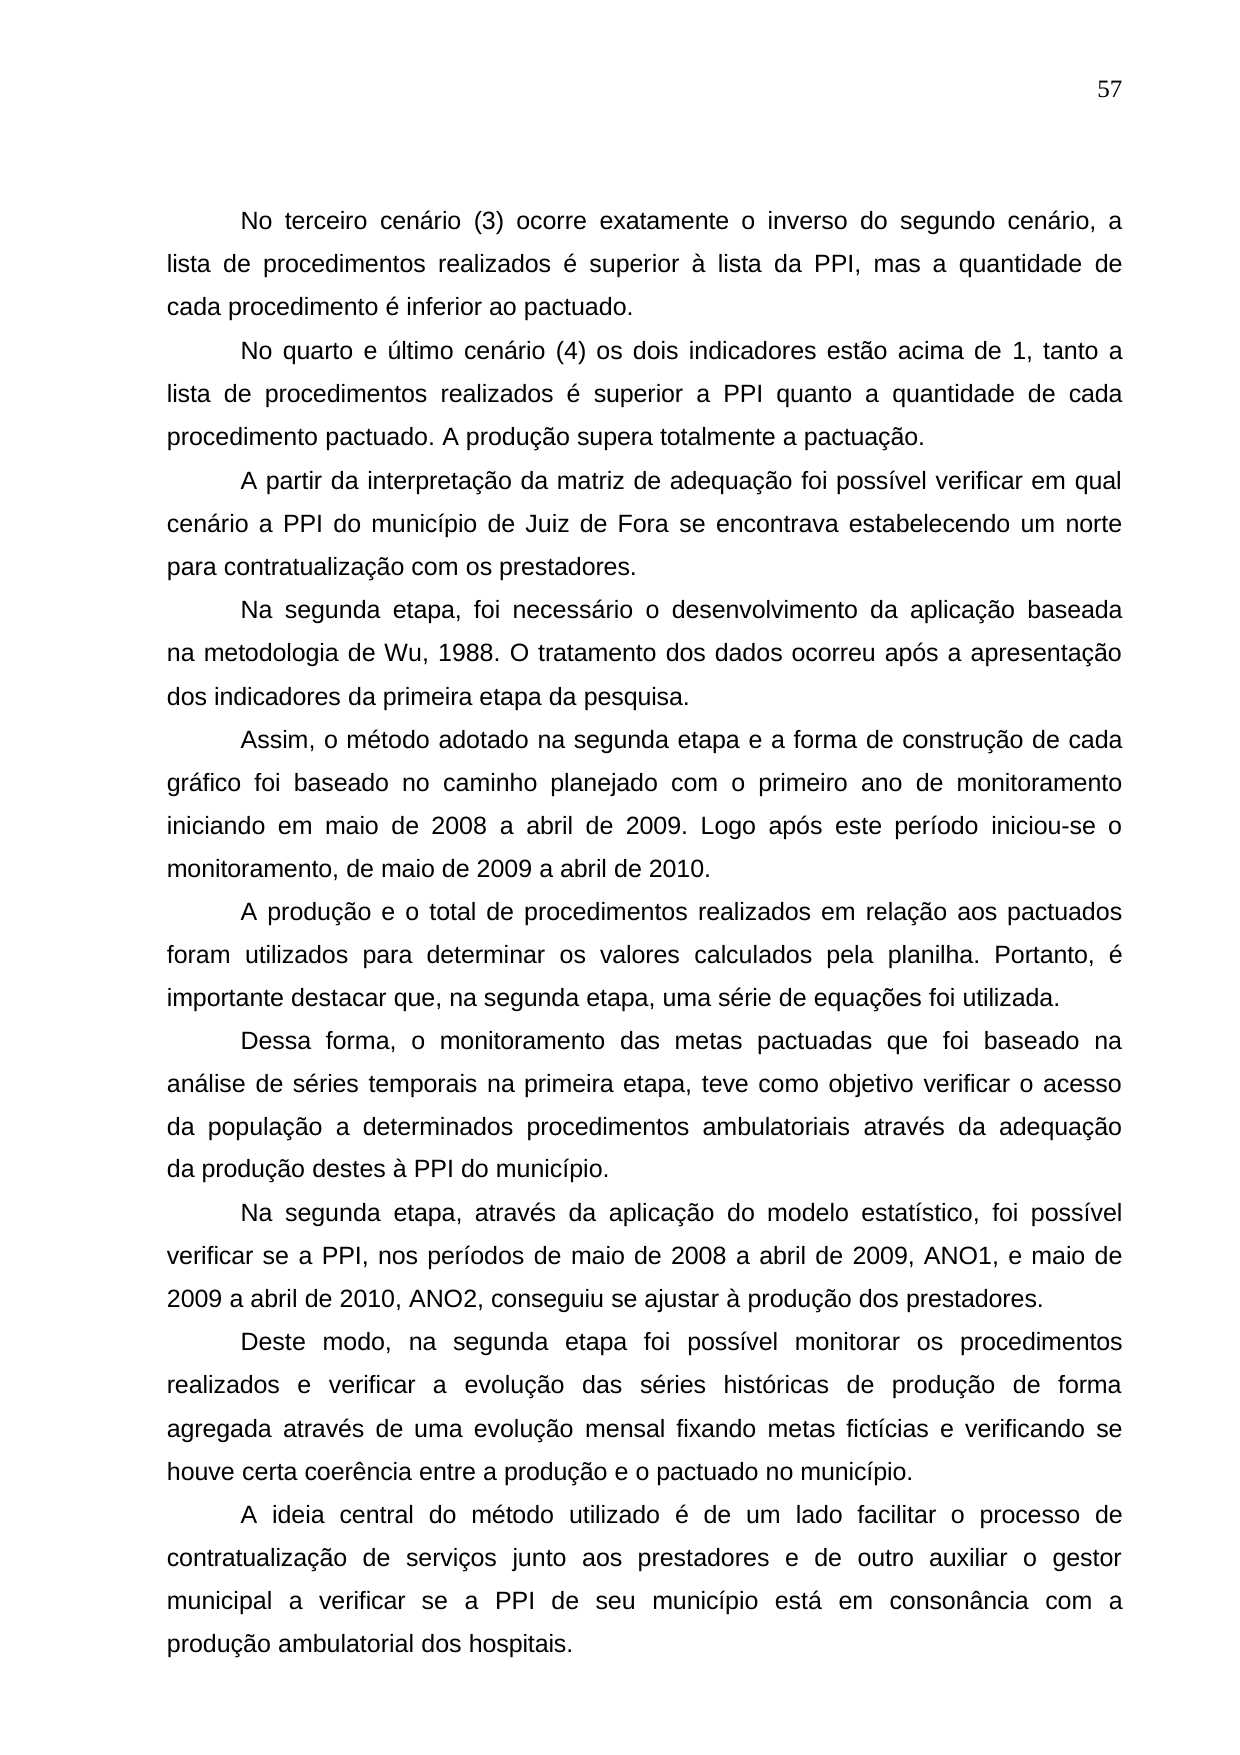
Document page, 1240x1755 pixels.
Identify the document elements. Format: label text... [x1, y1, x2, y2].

text A partir da interpretação da matriz de adequação foi possível verificar em qual cenário a PPI do município de Juiz de Fora se encontrava estabelecendo um norte para contratualização com os prestadores. [167, 466, 1123, 581]
text Deste modo, na segunda etapa foi possível monitorar os procedimentos realizados e verificar a evolução das séries históricas de produção de forma agregada através de uma evolução mensal fixando metas fictícias e verificando se houve certa coerência entre a produção e o pactuado no município. [167, 1327, 1122, 1485]
text Na segunda etapa, através da aplicação do modelo estatístico, foi possível verificar se a PPI, nos períodos de maio de 2008 a abril de 2009, ANO1, e maio de 2009 a abril de 2010, ANO2, conseguiu se ajustar à produção dos prestadores. [167, 1198, 1122, 1313]
text Dessa forma, o monitoramento das metas pactuadas que foi baseado na análise de séries temporais na primeira etapa, teve como objetivo verificar o acesso da população a determinados procedimentos ambulatoriais através da adequação da produção destes à PPI do município. [167, 1026, 1122, 1183]
text A produção e o total de procedimentos realizados em relação aos pactuados foram utilizados para determinar os valores calculados pela planilha. Portanto, é importante destacar que, na segunda etapa, uma série de equações foi utilizada. [167, 897, 1122, 1011]
text No terceiro cenário (3) ocorre exatamente o inverso do segundo cenário, a lista de procedimentos realizados é superior à lista da PPI, mas a quantidade de cada procedimento é inferior ao pactuado. [167, 206, 1122, 321]
text A ideia central do método utilizado é de um lado facilitar o processo de contratualização de serviços junto aos prestadores e de outro auxiliar o gestor municipal a verificar se a PPI de seu município está em consonância com a produção ambulatorial dos hospitais. [167, 1500, 1123, 1658]
text Na segunda etapa, foi necessário o desenvolvimento da aplicação baseada na metodologia de Wu, 1988. O tratamento dos dados ocorreu após a apresentação dos indicadores da primeira etapa da pesquisa. [167, 595, 1122, 710]
text No quarto e último cenário (4) os dois indicadores estão acima de 1, tanto a lista de procedimentos realizados é superior a PPI quanto a quantidade de cada procedimento pactuado. A produção supera totalmente a pactuação. [167, 336, 1122, 451]
text Assim, o método adotado na segunda etapa e a forma de construção de cada gráfico foi baseado no caminho planejado com o primeiro ano de monitoramento iniciando em maio de 2008 a abril de 2009. Logo após este período iniciou-se o monitoramento, de maio de 2009 a abril de 2010. [167, 725, 1122, 882]
